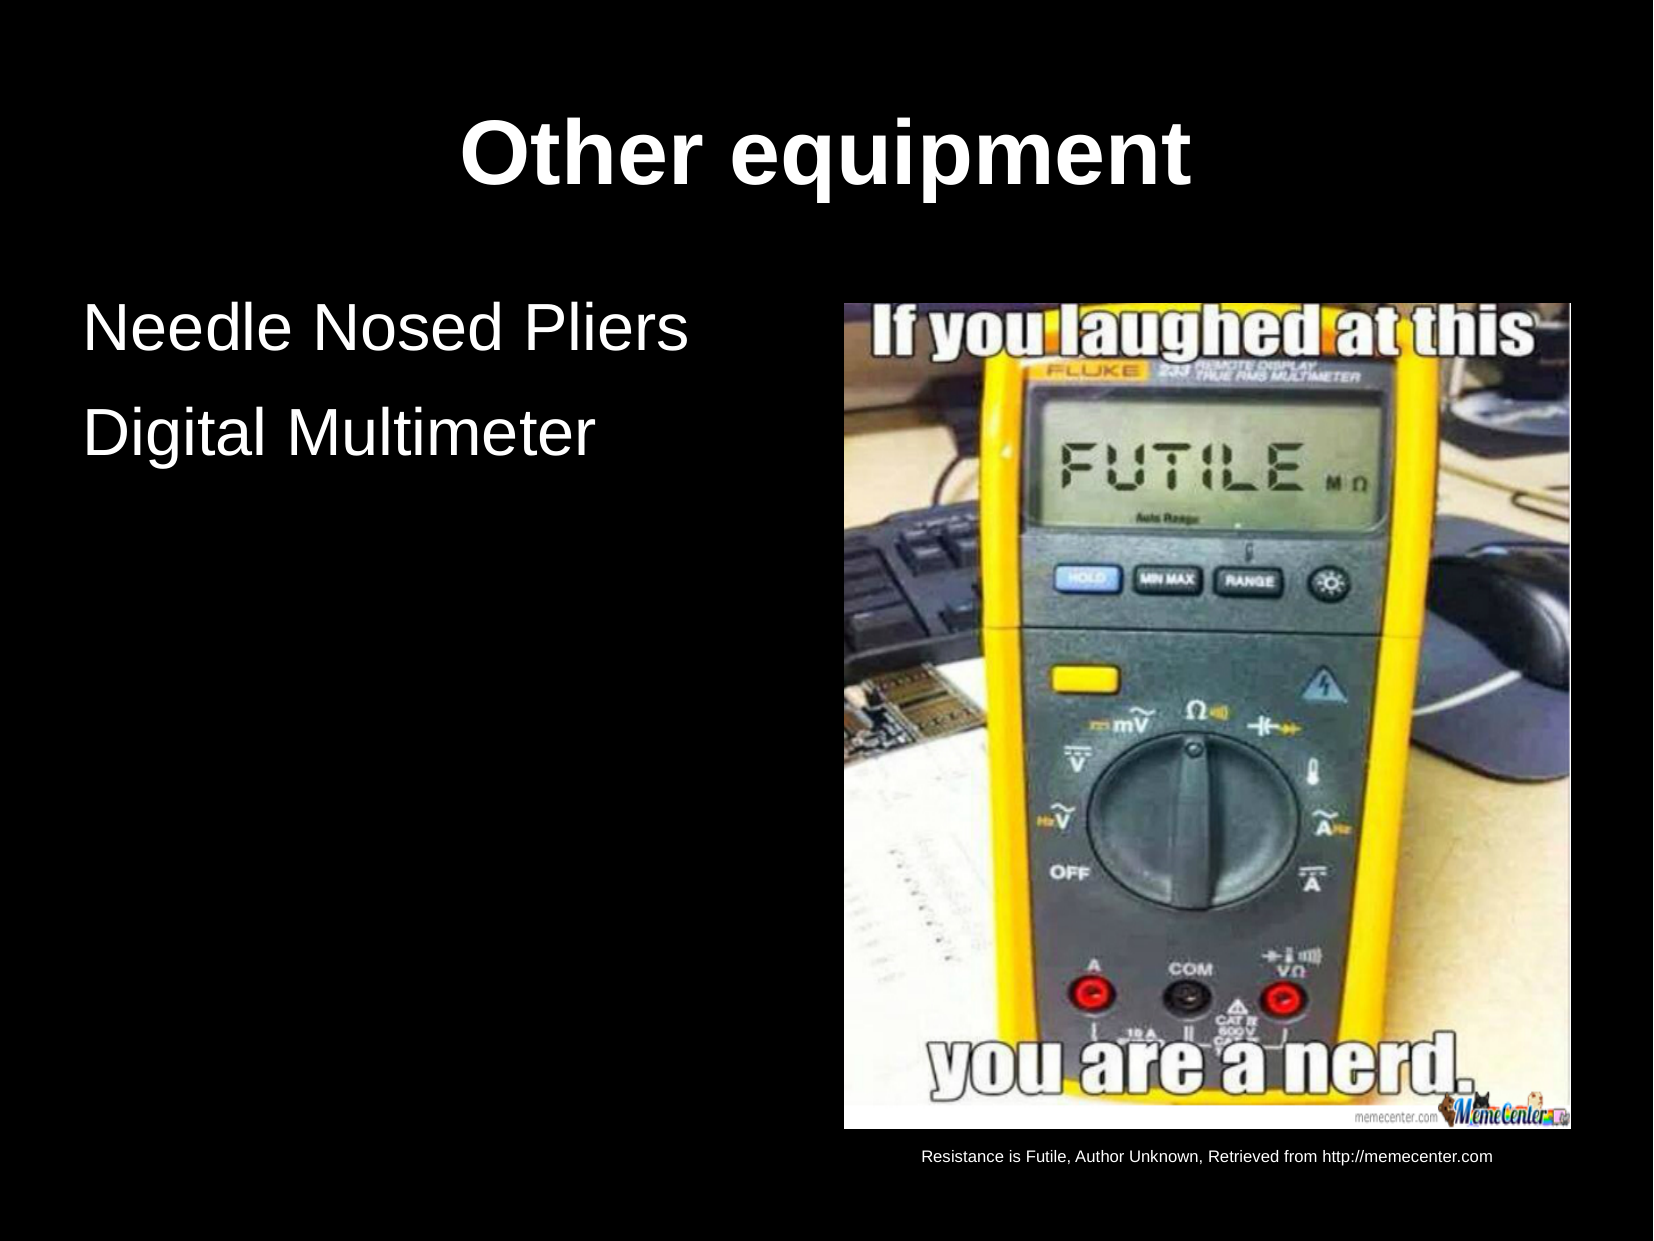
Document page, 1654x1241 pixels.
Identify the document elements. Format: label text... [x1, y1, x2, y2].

list Needle Nosed Pliers Digital Multimeter [82, 290, 809, 1109]
text_box Resistance is Futile, Author Unknown, Retrieved from http://memecenter.com [906, 1140, 1510, 1174]
title Other equipment [82, 49, 1571, 257]
picture [844, 303, 1571, 1129]
